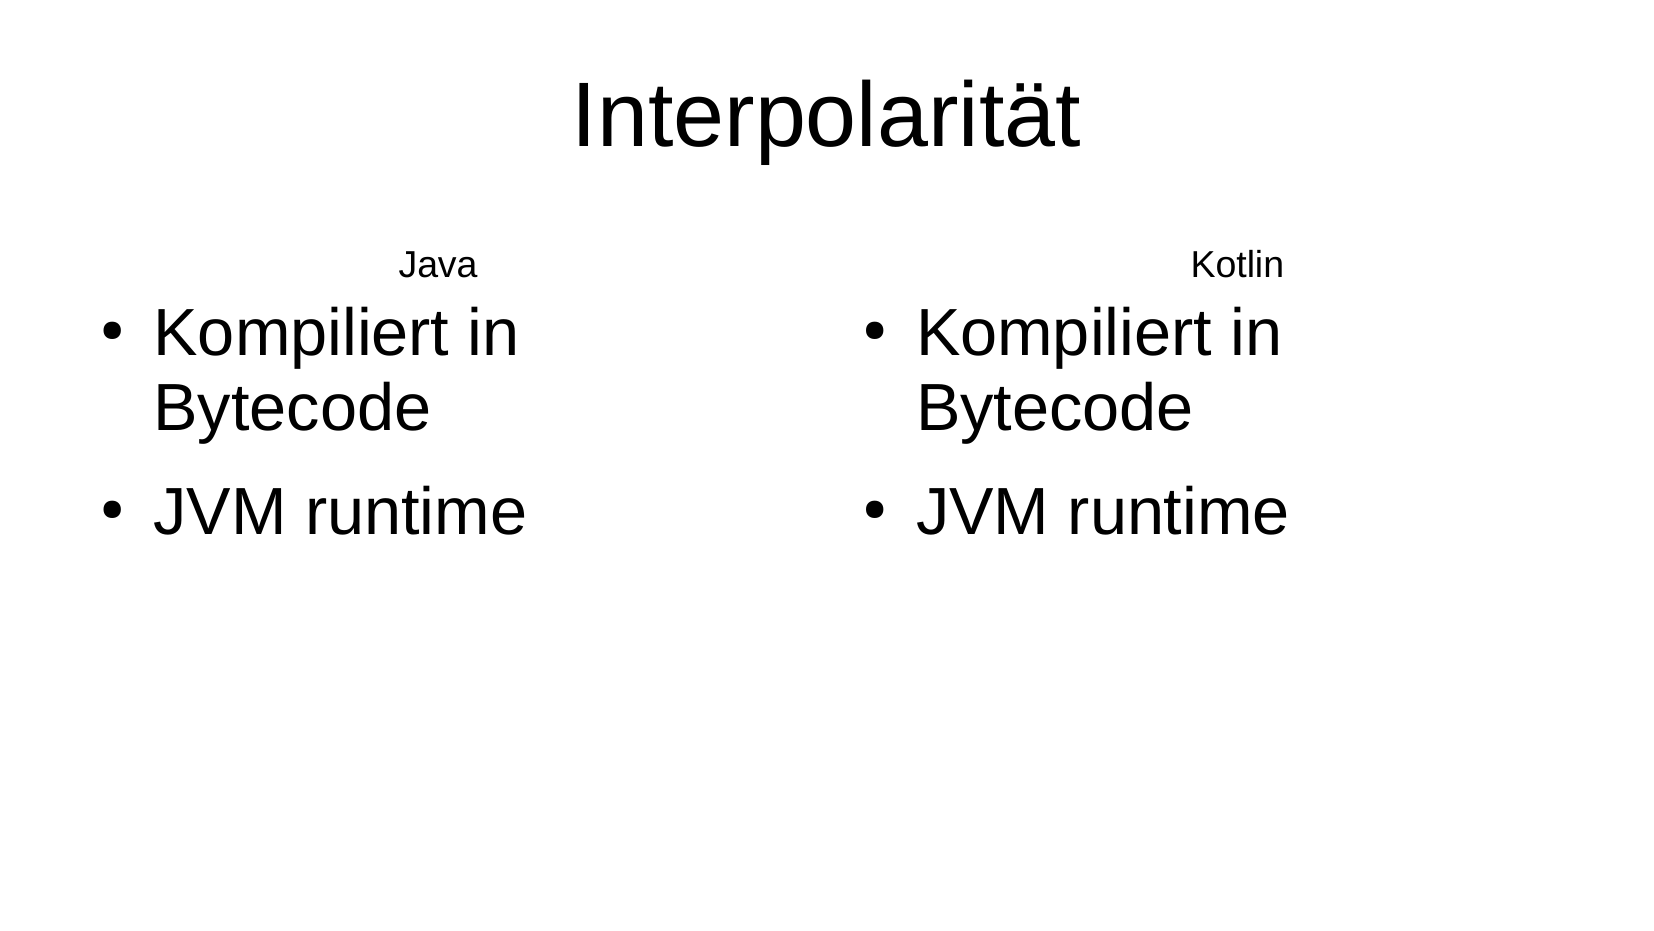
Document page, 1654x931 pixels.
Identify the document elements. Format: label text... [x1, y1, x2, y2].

list Kompiliert in Bytecode JVM runtime [845, 295, 1572, 758]
list Kompiliert in Bytecode JVM runtime [82, 295, 809, 758]
text_box Kotlin [1175, 236, 1300, 294]
text_box Java [383, 236, 493, 294]
title Interpolarität [82, 37, 1571, 193]
